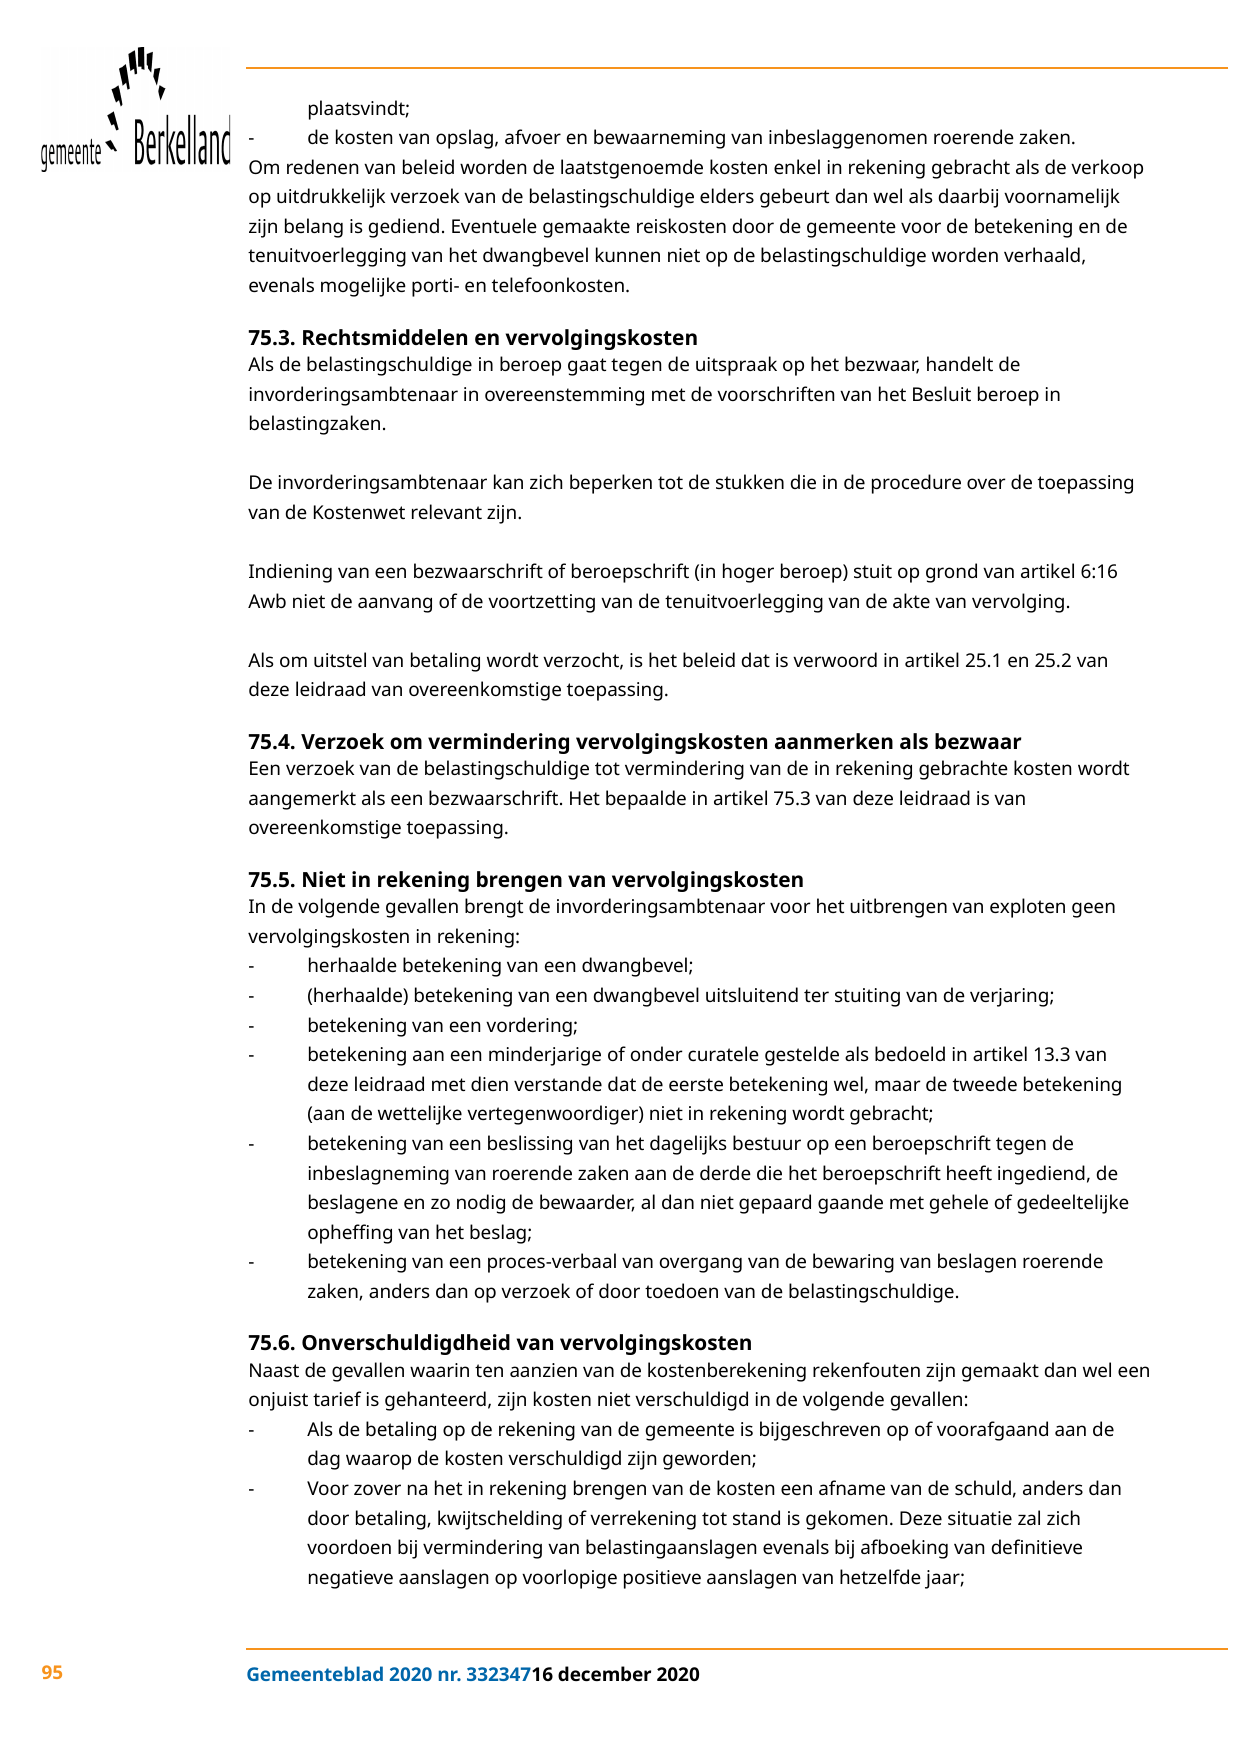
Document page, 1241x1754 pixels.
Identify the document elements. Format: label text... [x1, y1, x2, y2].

text 75.5. Niet in rekening brengen van vervolgingskosten [248, 865, 1152, 893]
list betekening van een proces-verbaal van overgang van de bewaring van beslagen roerende zaken, anders dan op verzoek of door toedoen van de belastingschuldige. [248, 1248, 1152, 1304]
list (herhaalde) betekening van een dwangbevel uitsluitend ter stuiting van de verjaring; [248, 982, 1152, 1008]
text Een verzoek van de belastingschuldige tot vermindering van de in rekening gebrachte kosten wordt aangemerkt als een bezwaarschrift. Het bepaalde in artikel 75.3 van deze leidraad is van overeenkomstige toepassing. [248, 755, 1152, 840]
list betekening van een vordering; [248, 1012, 1152, 1037]
text Naast de gevallen waarin ten aanzien van de kostenberekening rekenfouten zijn gemaakt dan wel een onjuist tarief is gehanteerd, zijn kosten niet verschuldigd in de volgende gevallen: [248, 1357, 1152, 1412]
picture [41, 47, 231, 172]
text 75.4. Verzoek om vermindering vervolgingskosten aanmerken als bezwaar [248, 727, 1152, 755]
text Als om uitstel van betaling wordt verzocht, is het beleid dat is verwoord in artikel 25.1 en 25.2 van deze leidraad van overeenkomstige toepassing. [248, 647, 1152, 702]
list Voor zover na het in rekening brengen van de kosten een afname van de schuld, anders dan door betaling, kwijtschelding of verrekening tot stand is gekomen. Deze situatie zal zich voordoen bij vermindering van belastingaanslagen evenals bij afboeking van definitieve negatieve aanslagen op voorlopige positieve aanslagen van hetzelfde jaar; [248, 1475, 1152, 1590]
list de kosten van opslag, afvoer en bewaarneming van inbeslaggenomen roerende zaken. [248, 124, 1152, 150]
list herhaalde betekening van een dwangbevel; [248, 953, 1152, 978]
text Indiening van een bezwaarschrift of beroepschrift (in hoger beroep) stuit op grond van artikel 6:16 Awb niet de aanvang of de voortzetting van de tenuitvoerlegging van de akte van vervolging. [248, 558, 1152, 613]
list betekening van een beslissing van het dagelijks bestuur op een beroepschrift tegen de inbeslagneming van roerende zaken aan de derde die het beroepschrift heeft ingediend, de beslagene en zo nodig de bewaarder, al dan niet gepaard gaande met gehele of gedeeltelijke opheffing van het beslag; [248, 1130, 1152, 1244]
text 75.6. Onverschuldigdheid van vervolgingskosten [248, 1328, 1152, 1357]
text In de volgende gevallen brengt de invorderingsambtenaar voor het uitbrengen van exploten geen vervolgingskosten in rekening: [248, 893, 1152, 949]
text De invorderingsambtenaar kan zich beperken tot de stukken die in de procedure over de toepassing van de Kostenwet relevant zijn. [248, 469, 1152, 525]
list betekening aan een minderjarige of onder curatele gestelde als bedoeld in artikel 13.3 van deze leidraad met dien verstande dat de eerste betekening wel, maar de tweede betekening (aan de wettelijke vertegenwoordiger) niet in rekening wordt gebracht; [248, 1041, 1152, 1126]
text Als de belastingschuldige in beroep gaat tegen de uitspraak op het bezwaar, handelt de invorderingsambtenaar in overeenstemming met de voorschriften van het Besluit beroep in belastingzaken. [248, 351, 1152, 436]
list Als de betaling op de rekening van de gemeente is bijgeschreven op of voorafgaand aan de dag waarop de kosten verschuldigd zijn geworden; [248, 1416, 1152, 1471]
list plaatsvindt; [248, 95, 1152, 121]
text 75.3. Rechtsmiddelen en vervolgingskosten [248, 323, 1152, 351]
text Om redenen van beleid worden de laatstgenoemde kosten enkel in rekening gebracht als de verkoop op uitdrukkelijk verzoek van de belastingschuldige elders gebeurt dan wel als daarbij voornamelijk zijn belang is gediend. Eventuele gemaakte reiskosten door de gemeente voor de betekening en de tenuitvoerlegging van het dwangbevel kunnen niet op de belastingschuldige worden verhaald, evenals mogelijke porti- en telefoonkosten. [248, 154, 1152, 298]
